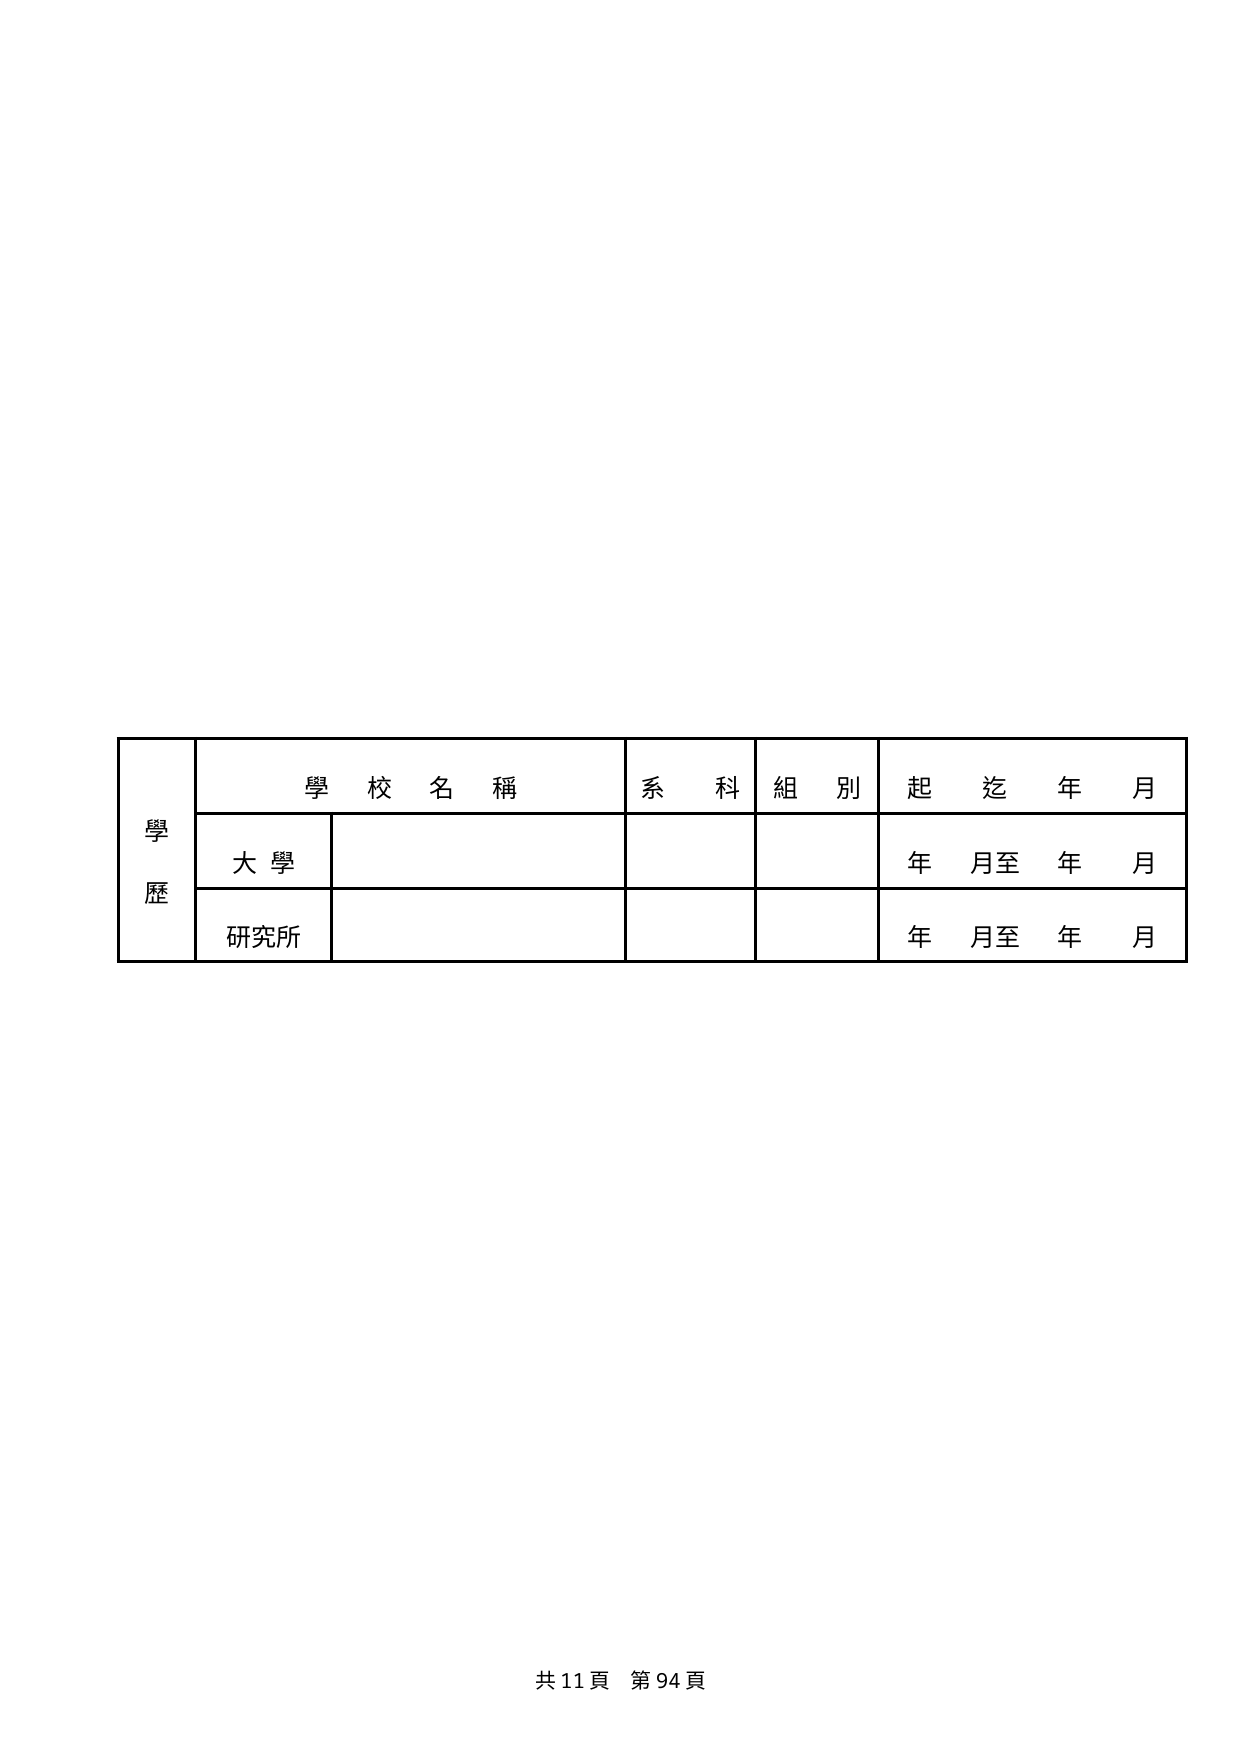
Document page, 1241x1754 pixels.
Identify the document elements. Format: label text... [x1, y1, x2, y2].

table_cell 組 別 [757, 740, 877, 812]
table_cell 研究所 [197, 890, 330, 960]
table_cell [757, 890, 877, 960]
table_cell 系 科 [627, 740, 754, 812]
table_cell [333, 890, 624, 960]
table_cell 年 月至 年 月 [880, 890, 1185, 960]
table_cell [333, 815, 624, 887]
table_cell 學 校 名 稱 [197, 740, 624, 812]
table_cell 年 月至 年 月 [880, 815, 1185, 887]
table_cell 大 學 [197, 815, 330, 887]
table_cell [757, 815, 877, 887]
table_cell 起 迄 年 月 [880, 740, 1185, 812]
table_cell 學 歷 [120, 740, 194, 960]
table_cell [627, 890, 754, 960]
table_cell [627, 815, 754, 887]
